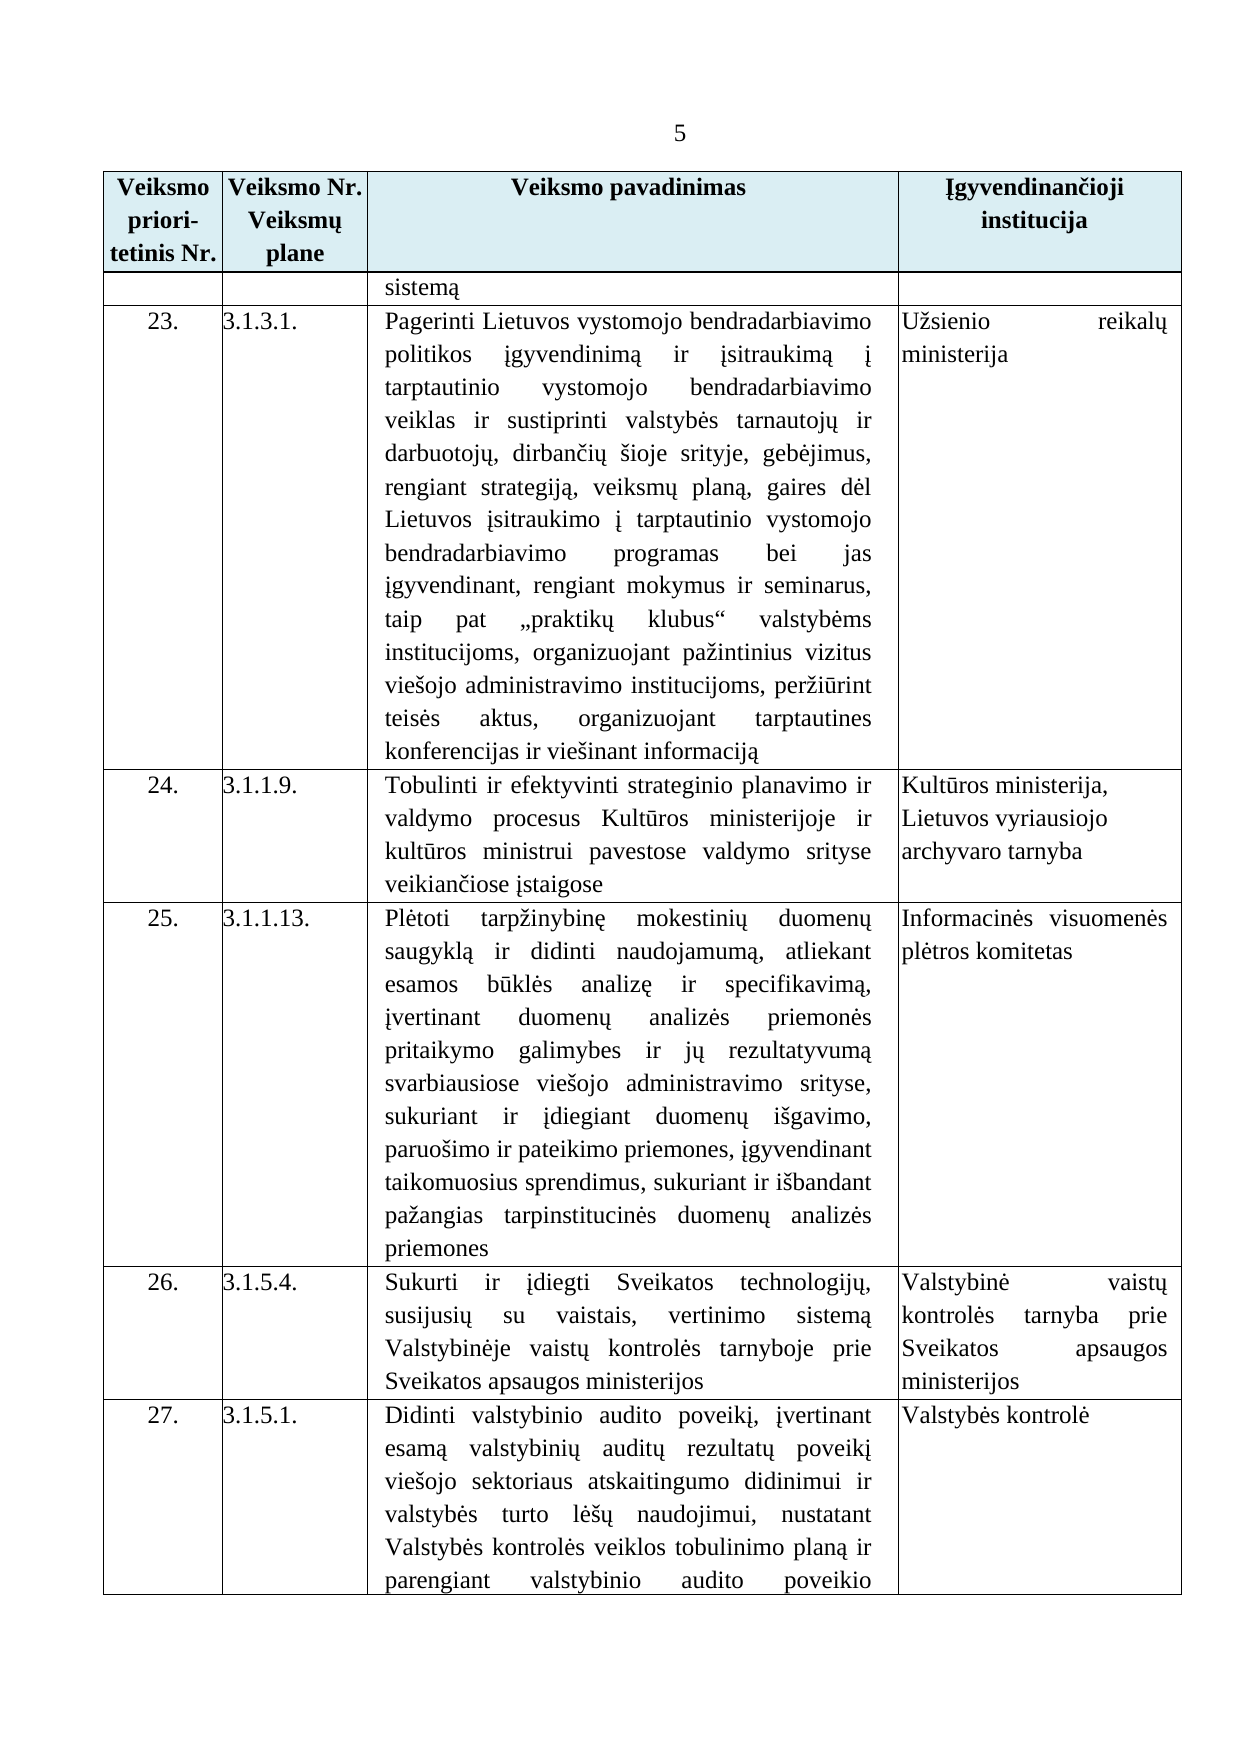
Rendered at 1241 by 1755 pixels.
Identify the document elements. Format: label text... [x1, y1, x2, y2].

table_header Įgyvendinančioji institucija [899, 172, 1181, 271]
table_cell sistemą [368, 273, 898, 305]
table_cell [104, 273, 222, 305]
table_cell 24. [104, 770, 222, 902]
table_cell 25. [104, 903, 222, 1266]
table_cell Valstybės kontrolė [899, 1400, 1181, 1594]
table_cell Tobulinti ir efektyvinti strateginio planavimo ir valdymo procesus Kultūros ministerijoje ir kultūros ministrui pavestose valdymo srityse veikiančiose įstaigose [368, 770, 898, 902]
table_cell [899, 273, 1181, 305]
table_cell Sukurti ir įdiegti Sveikatos technologijų, susijusių su vaistais, vertinimo sistemą Valstybinėje vaistų kontrolės tarnyboje prie Sveikatos apsaugos ministerijos [368, 1267, 898, 1399]
table_cell 23. [104, 306, 222, 769]
table_cell 26. [104, 1267, 222, 1399]
table_cell [223, 273, 367, 305]
table_header Veiksmo pavadinimas [368, 172, 898, 271]
table_cell Valstybinė vaistų kontrolės tarnyba prie Sveikatos apsaugos ministerijos [899, 1267, 1181, 1399]
table_cell Informacinės visuomenės plėtros komitetas [899, 903, 1181, 1266]
table_cell 3.1.1.13. [223, 903, 367, 1266]
table_cell Pagerinti Lietuvos vystomojo bendradarbiavimo politikos įgyvendinimą ir įsitraukimą į tarptautinio vystomojo bendradarbiavimo veiklas ir sustiprinti valstybės tarnautojų ir darbuotojų, dirbančių šioje srityje, gebėjimus, rengiant strategiją, veiksmų planą, gaires dėl Lietuvos įsitraukimo į tarptautinio vystomojo bendradarbiavimo programas bei jas įgyvendinant, rengiant mokymus ir seminarus, taip pat „praktikų klubus“ valstybėms institucijoms, organizuojant pažintinius vizitus viešojo administravimo institucijoms, peržiūrint teisės aktus, organizuojant tarptautines konferencijas ir viešinant informaciją [368, 306, 898, 769]
table_cell Plėtoti tarpžinybinę mokestinių duomenų saugyklą ir didinti naudojamumą, atliekant esamos būklės analizę ir specifikavimą, įvertinant duomenų analizės priemonės pritaikymo galimybes ir jų rezultatyvumą svarbiausiose viešojo administravimo srityse, sukuriant ir įdiegiant duomenų išgavimo, paruošimo ir pateikimo priemones, įgyvendinant taikomuosius sprendimus, sukuriant ir išbandant pažangias tarpinstitucinės duomenų analizės priemones [368, 903, 898, 1266]
table_header Veiksmo Nr. Veiksmų plane [223, 172, 367, 271]
table_cell 3.1.3.1. [223, 306, 367, 769]
table_cell Užsienio reikalų ministerija [899, 306, 1181, 769]
table_cell 27. [104, 1400, 222, 1594]
table_cell 3.1.1.9. [223, 770, 367, 902]
table_cell Kultūros ministerija, Lietuvos vyriausiojo archyvaro tarnyba [899, 770, 1181, 902]
table_cell Didinti valstybinio audito poveikį, įvertinant esamą valstybinių auditų rezultatų poveikį viešojo sektoriaus atskaitingumo didinimui ir valstybės turto lėšų naudojimui, nustatant Valstybės kontrolės veiklos tobulinimo planą ir parengiant valstybinio audito poveikio [368, 1400, 898, 1594]
table_cell 3.1.5.4. [223, 1267, 367, 1399]
table_header Veiksmo priori-tetinis Nr. [104, 172, 222, 271]
table_cell 3.1.5.1. [223, 1400, 367, 1594]
